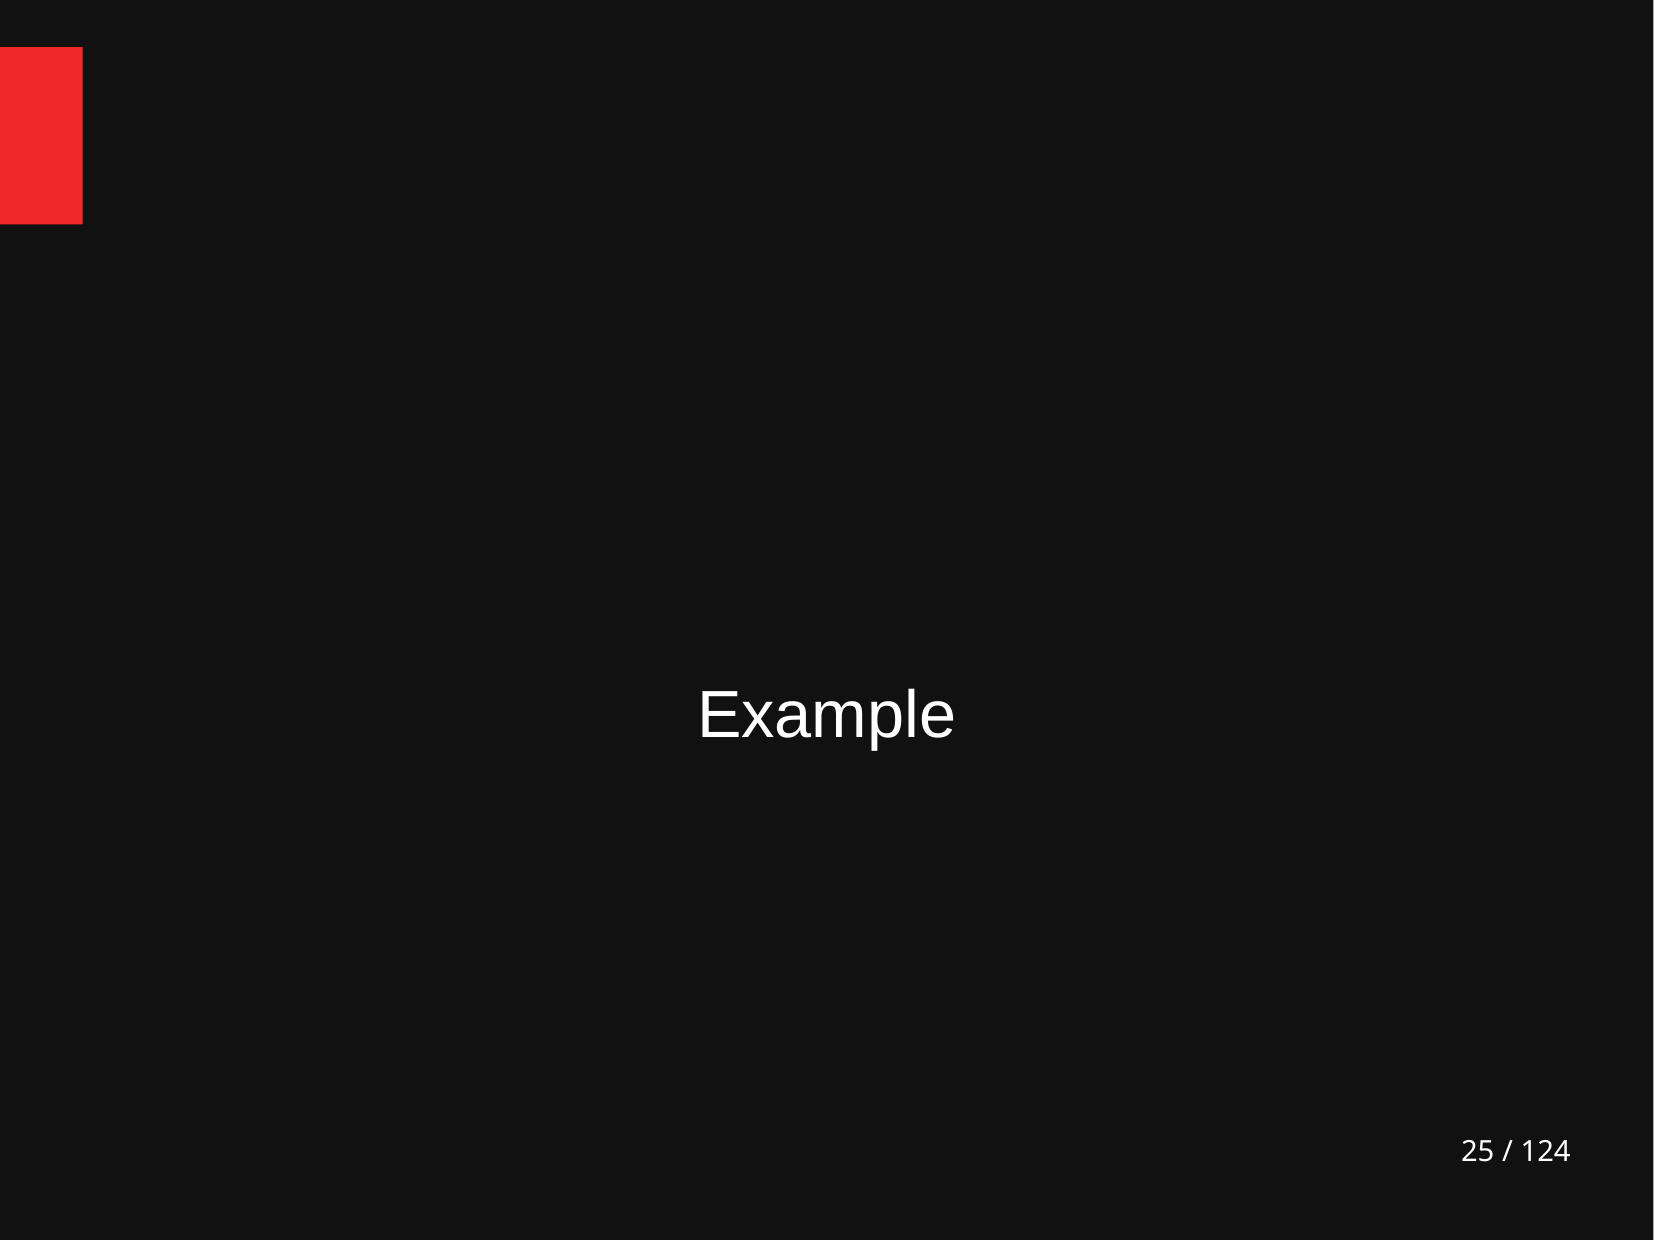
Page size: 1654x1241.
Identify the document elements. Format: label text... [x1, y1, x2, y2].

subtitle Example [118, 354, 1536, 1074]
